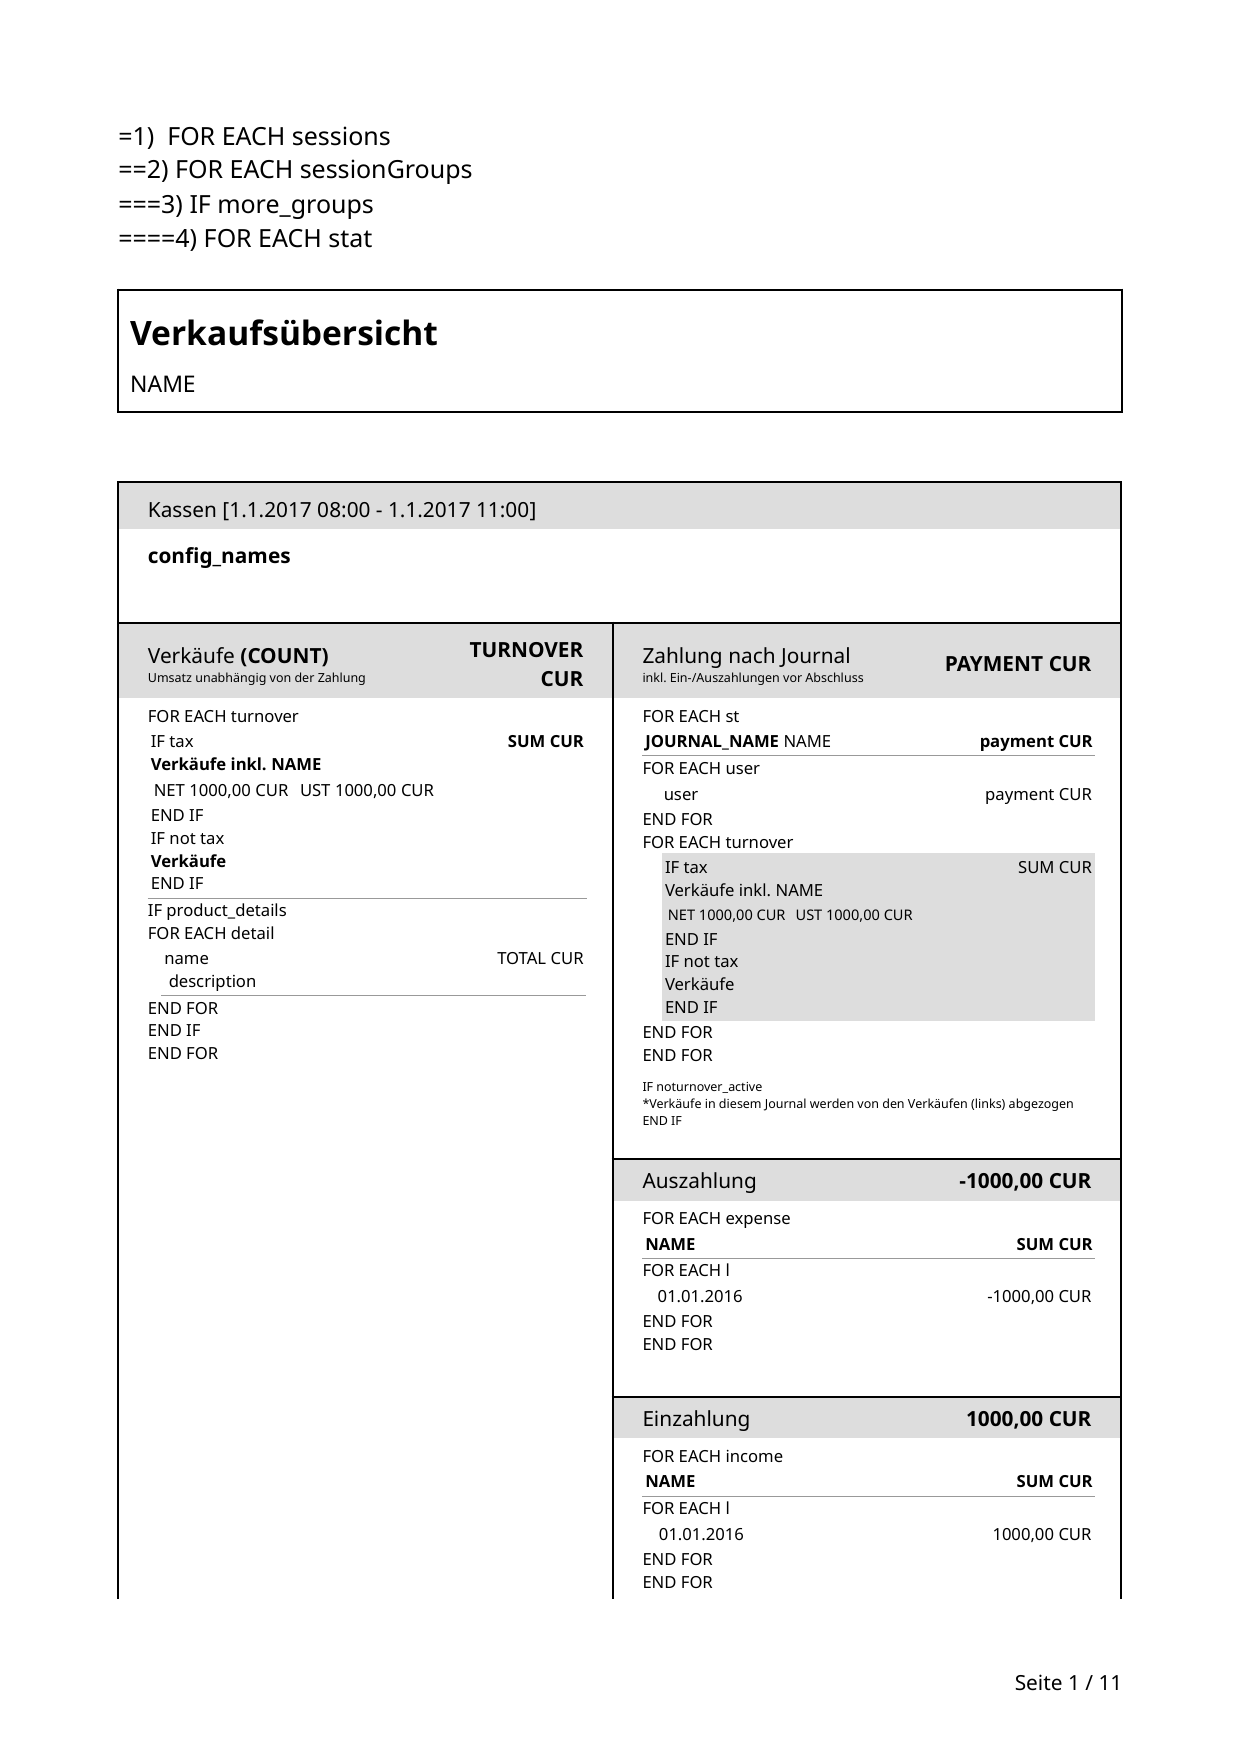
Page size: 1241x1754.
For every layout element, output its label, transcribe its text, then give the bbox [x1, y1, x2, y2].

table_header NET 1000,00 CUR [151, 775, 297, 804]
table_cell Verkäufe (COUNT) Umsatz unabhängig von der Zahlung [119, 624, 412, 698]
table_header JOURNAL_NAME NAME [642, 727, 885, 755]
table_header TOTAL CUR [445, 944, 586, 995]
table_header SUM CUR [886, 1467, 1095, 1496]
text =1) FOR EACH sessions [118, 118, 1122, 152]
table_cell Zahlung nach Journal inkl. Ein-/Auszahlungen vor Abschluss [614, 624, 885, 698]
table_header user [661, 779, 902, 808]
table_header 01.01.2016 [655, 1281, 902, 1310]
table_header 01.01.2016 [656, 1519, 899, 1548]
table_cell -1000,00 CUR [885, 1160, 1120, 1201]
table_header 1000,00 CUR [899, 1519, 1094, 1548]
text ==2) FOR EACH sessionGroups [118, 152, 1122, 186]
table_header NAME [642, 1467, 886, 1496]
table_header UST 1000,00 CUR [297, 775, 442, 804]
table_cell Einzahlung [614, 1398, 885, 1438]
table_header payment CUR [903, 779, 1095, 808]
table_cell TURNOVER CUR [412, 624, 612, 698]
table_header Kassen [1.1.2017 08:00 - 1.1.2017 11:00] [119, 483, 1120, 529]
table_header -1000,00 CUR [902, 1281, 1094, 1310]
table_header IF tax Verkäufe inkl. NAME END IF IF not tax Verkäufe END IF [662, 853, 923, 1021]
table_cell FOR EACH expense FOR EACH l END FOR END FOR [614, 1201, 1120, 1361]
table_cell config_names [119, 529, 1120, 575]
text ====4) FOR EACH stat [118, 220, 1122, 254]
table_cell [119, 575, 1120, 622]
table_header Verkaufsübersicht NAME [119, 291, 1121, 411]
table_header UST 1000,00 CUR [793, 901, 920, 927]
table_header [642, 1281, 654, 1310]
table_cell [614, 1361, 1120, 1396]
table_header name description [161, 944, 444, 995]
table_cell 1000,00 CUR [885, 1398, 1120, 1438]
table_header [118, 254, 1122, 289]
table_header [642, 1519, 656, 1548]
table_header SUM CUR [444, 727, 587, 897]
table_header SUM CUR [886, 1229, 1095, 1258]
table_cell FOR EACH turnover IF product_details FOR EACH detail END FOR END IF END FOR [119, 698, 612, 1599]
table_header NAME [642, 1229, 886, 1258]
table_cell Auszahlung [614, 1160, 885, 1201]
table_cell FOR EACH st FOR EACH user END FOR FOR EACH turnover END FOR END FOR [614, 698, 1120, 1072]
table_header IF tax Verkäufe inkl. NAME END IF IF not tax Verkäufe END IF [148, 727, 444, 897]
table_cell IF noturnover_active *Verkäufe in diesem Journal werden von den Verkäufen (links) abgezogen END IF [614, 1072, 1120, 1158]
table_cell FOR EACH income FOR EACH l END FOR END FOR [614, 1438, 1120, 1599]
text ===3) IF more_groups [118, 186, 1122, 220]
table_header NET 1000,00 CUR [665, 901, 792, 927]
table_header payment CUR [885, 727, 1095, 755]
table_header SUM CUR [923, 853, 1095, 1021]
table_header [118, 413, 1122, 481]
table_cell PAYMENT CUR [885, 624, 1120, 698]
